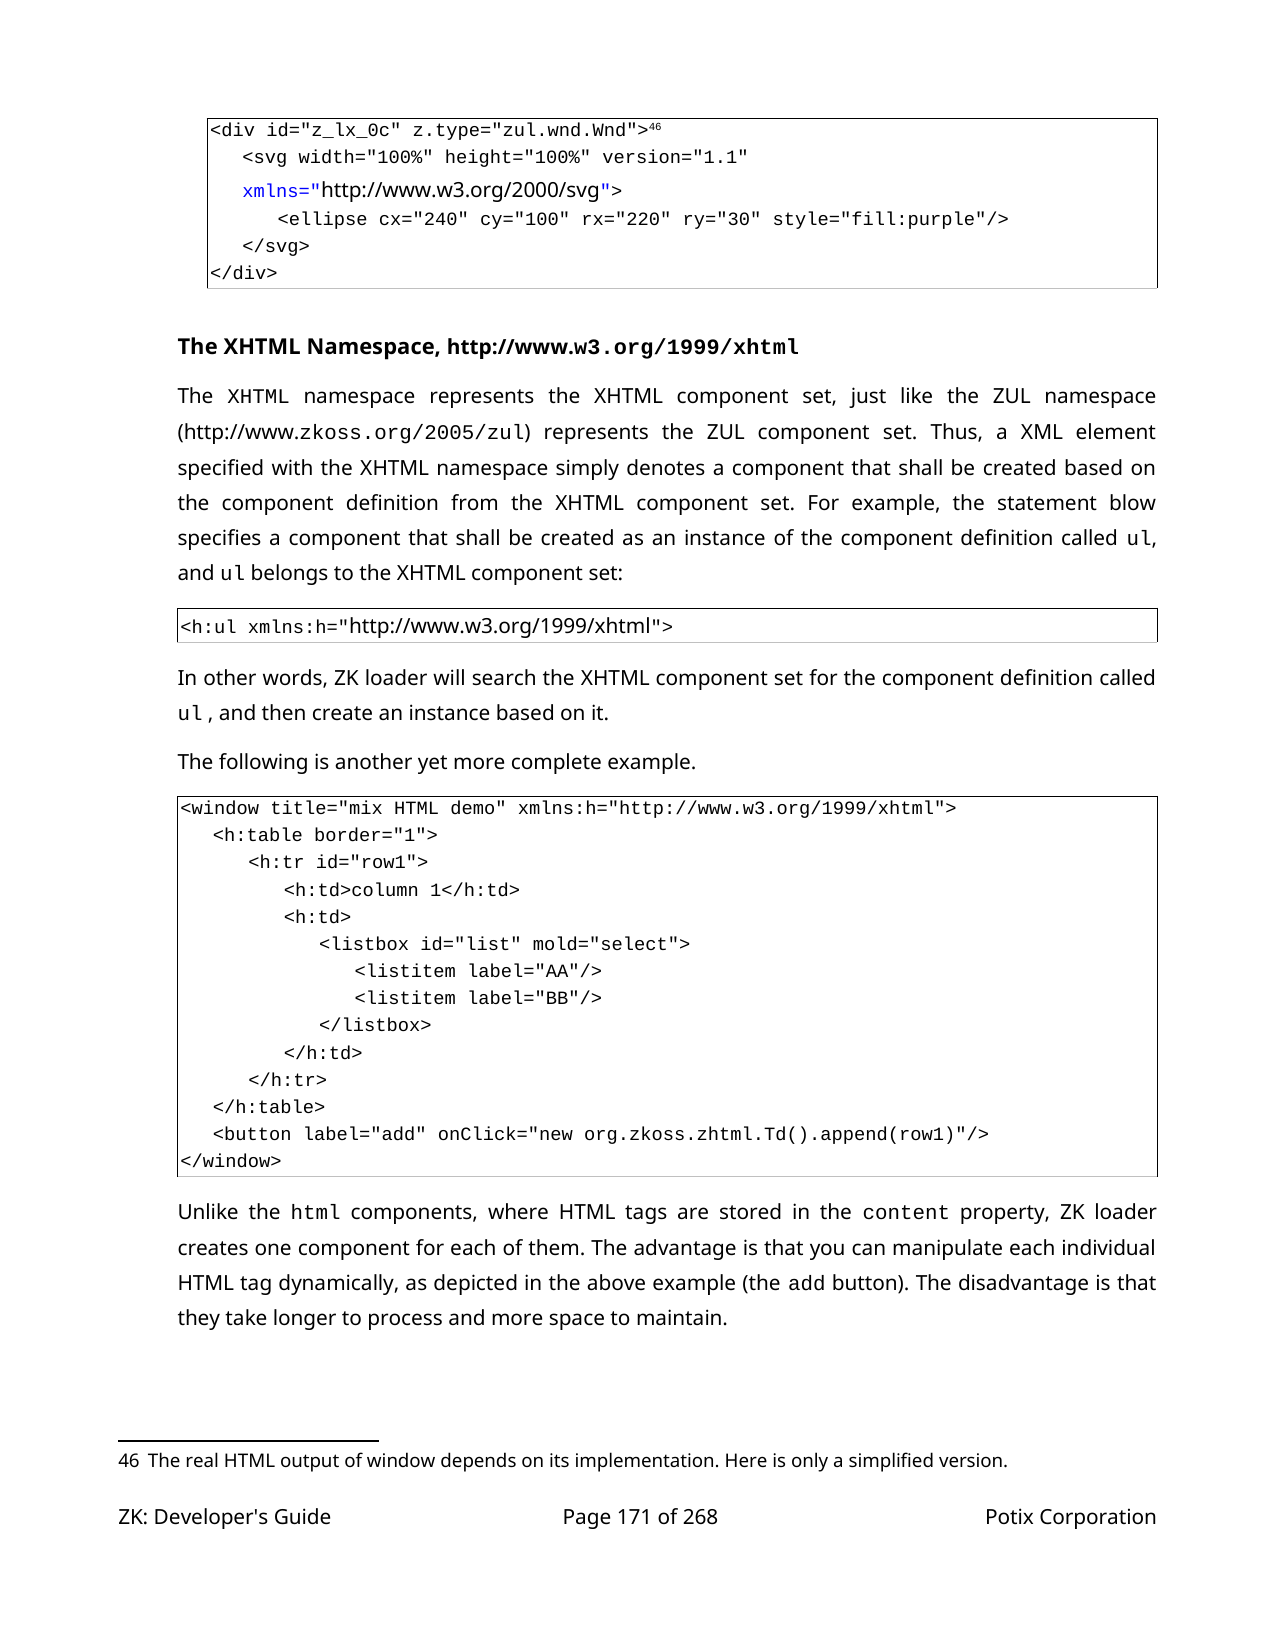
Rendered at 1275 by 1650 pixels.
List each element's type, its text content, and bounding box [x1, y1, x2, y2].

text </div> [208, 261, 1157, 288]
text </h:tr> [178, 1068, 1157, 1092]
text The following is another yet more complete example. [177, 747, 1157, 775]
text <listitem label="AA"/> [178, 959, 1157, 983]
text </listbox> [178, 1013, 1157, 1038]
text </window> [178, 1149, 1157, 1176]
text <ellipse cx="240" cy="100" rx="220" ry="30" style="fill:purple"/> [208, 207, 1157, 231]
text </h:table> [178, 1095, 1157, 1119]
text <window title="mix HTML demo" xmlns:h="http://www.w3.org/1999/xhtml"> [178, 797, 1157, 820]
text The XHTML namespace represents the XHTML component set, just like the ZUL namespace (http://www.zkoss.org/2005/zul) represents the ZUL component set. Thus, a XML element specified with the XHTML namespace simply denotes a component that shall be created based on the component definition from the XHTML component set. For example, the statement blow specifies a component that shall be created as an instance of the component definition called ul, and ul belongs to the XHTML component set: [177, 382, 1157, 587]
subtitle The XHTML Namespace, http://www.w3.org/1999/xhtml [177, 331, 1157, 361]
text <listbox id="list" mold="select"> [178, 932, 1157, 956]
text <div id="z_lx_0c" z.type="zul.wnd.Wnd"> [208, 119, 1157, 142]
text Unlike the html components, where HTML tags are stored in the content property, ZK loader creates one component for each of them. The advantage is that you can manipulate each individual HTML tag dynamically, as depicted in the above example (the add button). The disadvantage is that they take longer to process and more space to maintain. [177, 1197, 1157, 1332]
text The real HTML output of window depends on its implementation. Here is only a simplified version. [118, 1447, 1157, 1473]
text <svg width="100%" height="100%" version="1.1" [208, 145, 1157, 169]
text <listitem label="BB"/> [178, 986, 1157, 1010]
text <h:table border="1"> [178, 823, 1157, 847]
text <button label="add" onClick="new org.zkoss.zhtml.Td().append(row1)"/> [178, 1122, 1157, 1146]
text In other words, ZK loader will search the XHTML component set for the component definition called ul , and then create an instance based on it. [177, 663, 1157, 726]
text <h:td> [178, 904, 1157, 929]
text <h:tr id="row1"> [178, 850, 1157, 874]
text </h:td> [178, 1041, 1157, 1065]
text <h:td>column 1</h:td> [178, 877, 1157, 902]
text </svg> [208, 234, 1157, 258]
text xmlns="http://www.w3.org/2000/svg"> [208, 172, 1157, 204]
text <h:ul xmlns:h="http://www.w3.org/1999/xhtml"> [178, 609, 1157, 642]
